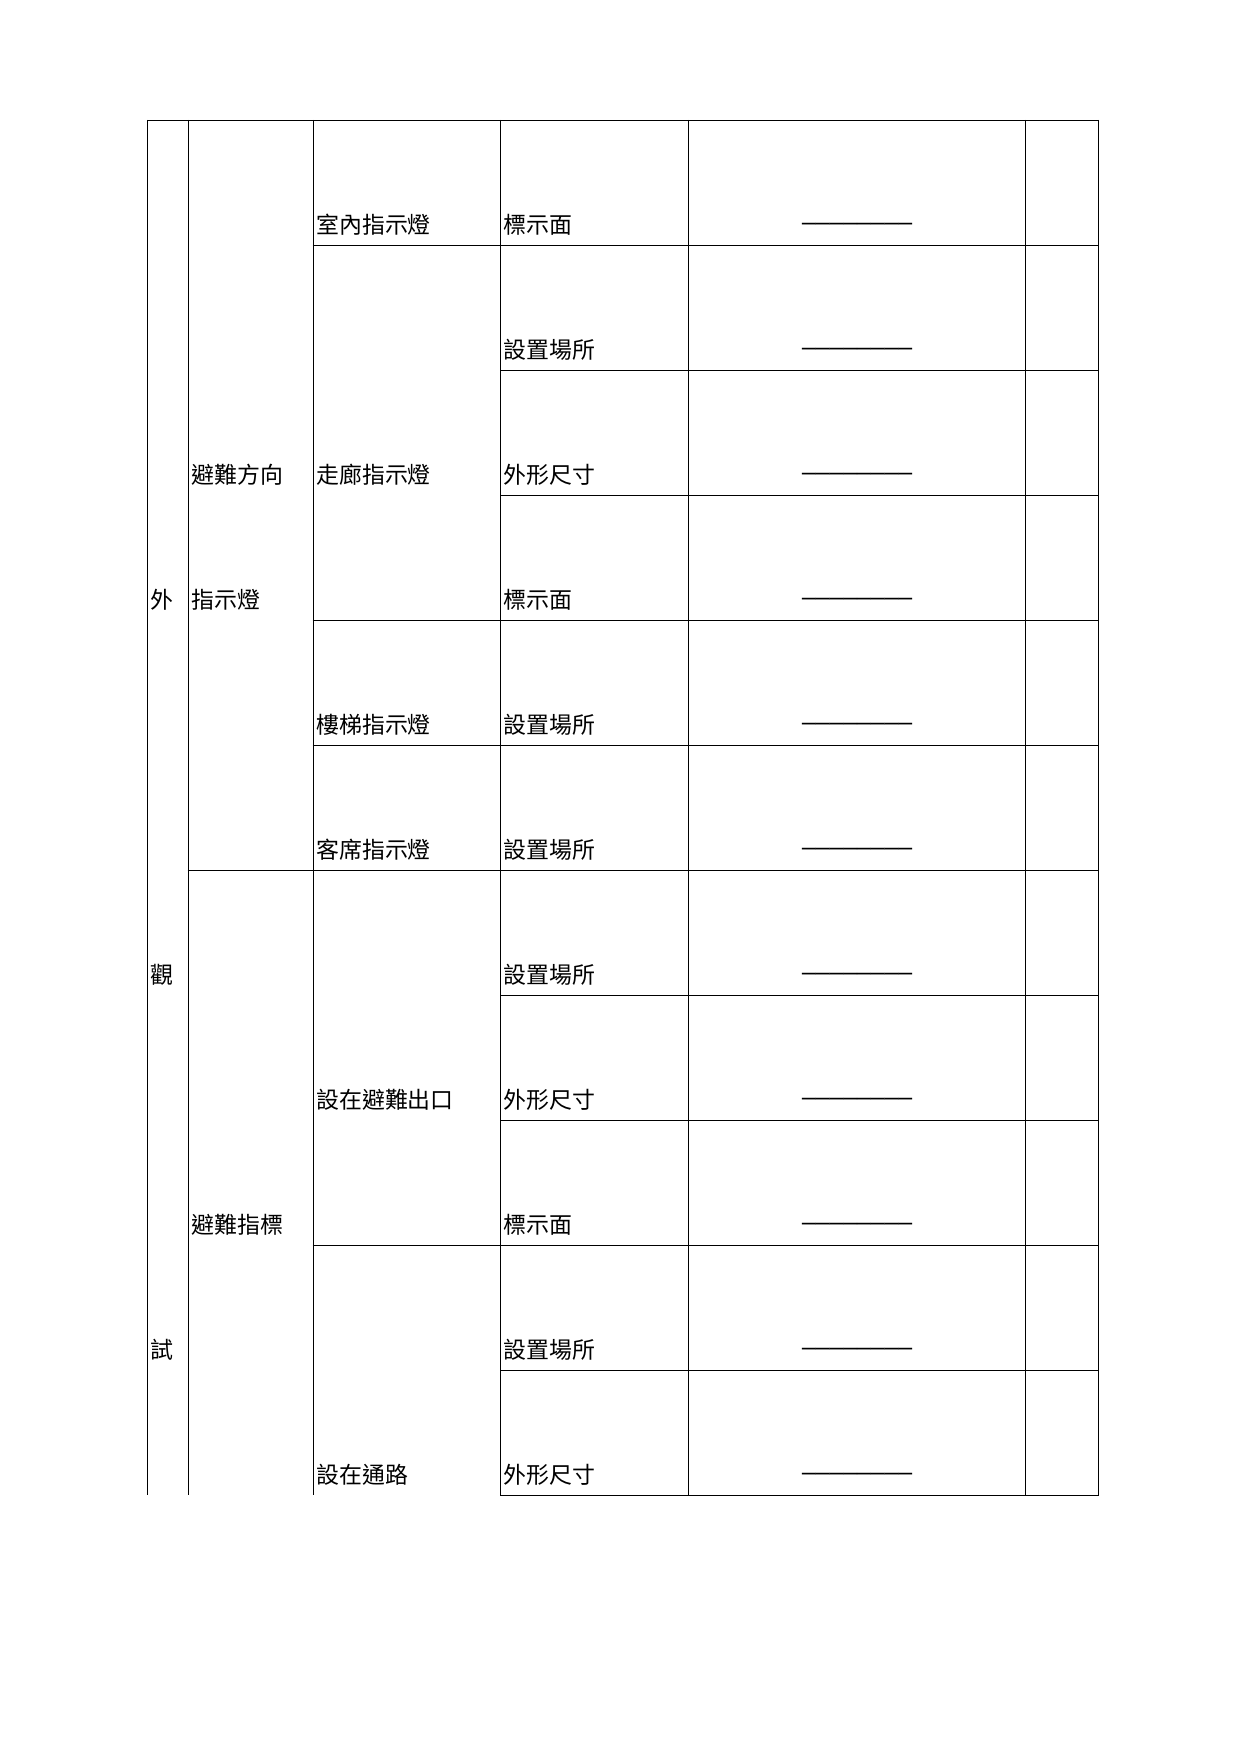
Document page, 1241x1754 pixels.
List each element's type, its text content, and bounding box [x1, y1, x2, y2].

table_cell [189, 745, 313, 870]
table_cell 指示燈 [189, 495, 313, 620]
table_cell [148, 121, 188, 245]
table_cell [1026, 871, 1098, 995]
table_cell [148, 995, 188, 1120]
table_cell [314, 871, 500, 995]
table_cell [148, 620, 188, 745]
table_cell 樓梯指示燈 [314, 621, 500, 745]
table_cell [189, 245, 313, 370]
table_cell [1026, 746, 1098, 870]
table_cell [189, 995, 313, 1120]
table_cell 外 [148, 495, 188, 620]
table_cell 避難方向 [189, 370, 313, 495]
table_cell ──────── [689, 1246, 1025, 1370]
table_cell [1026, 1371, 1098, 1495]
table_cell 設在通路 [314, 1370, 500, 1495]
table_cell ──────── [689, 996, 1025, 1120]
table_cell ──────── [689, 1121, 1025, 1245]
table_cell [1026, 496, 1098, 620]
table_cell [314, 1246, 500, 1370]
table_cell ──────── [689, 871, 1025, 995]
table_cell [1026, 121, 1098, 245]
table_cell 標示面 [501, 496, 688, 620]
table_cell [148, 1370, 188, 1495]
table_cell ──────── [689, 1371, 1025, 1495]
table_cell ──────── [689, 496, 1025, 620]
table_cell 外形尺寸 [501, 371, 688, 495]
table_cell [314, 495, 500, 620]
table_cell 客席指示燈 [314, 746, 500, 870]
table_cell [314, 246, 500, 370]
table_cell [148, 370, 188, 495]
table_cell [148, 1120, 188, 1245]
table_cell [1026, 371, 1098, 495]
table_cell [314, 1120, 500, 1245]
table_cell 設置場所 [501, 246, 688, 370]
table_cell [1026, 996, 1098, 1120]
table_cell ──────── [689, 371, 1025, 495]
table_cell ──────── [689, 121, 1025, 245]
table_cell [189, 620, 313, 745]
table_cell 走廊指示燈 [314, 370, 500, 495]
table_cell [148, 245, 188, 370]
table_cell ──────── [689, 746, 1025, 870]
table_cell 避難指標 [189, 1120, 313, 1245]
table_cell 設置場所 [501, 746, 688, 870]
table_cell 標示面 [501, 121, 688, 245]
table_cell [1026, 246, 1098, 370]
table_cell [189, 1245, 313, 1370]
table_cell 外形尺寸 [501, 1371, 688, 1495]
table_cell ──────── [689, 246, 1025, 370]
table_cell [189, 871, 313, 995]
table_cell [1026, 621, 1098, 745]
table_cell 設置場所 [501, 621, 688, 745]
table_cell 室內指示燈 [314, 121, 500, 245]
table_cell [148, 745, 188, 870]
table_cell [189, 121, 313, 245]
table_cell [1026, 1121, 1098, 1245]
table_cell 設在避難出口 [314, 995, 500, 1120]
table_cell 設置場所 [501, 1246, 688, 1370]
table_cell 標示面 [501, 1121, 688, 1245]
table_cell ──────── [689, 621, 1025, 745]
table_cell [1026, 1246, 1098, 1370]
table_cell 觀 [148, 870, 188, 995]
table_cell 外形尺寸 [501, 996, 688, 1120]
table_cell 試 [148, 1245, 188, 1370]
table_cell 設置場所 [501, 871, 688, 995]
table_cell [189, 1370, 313, 1495]
